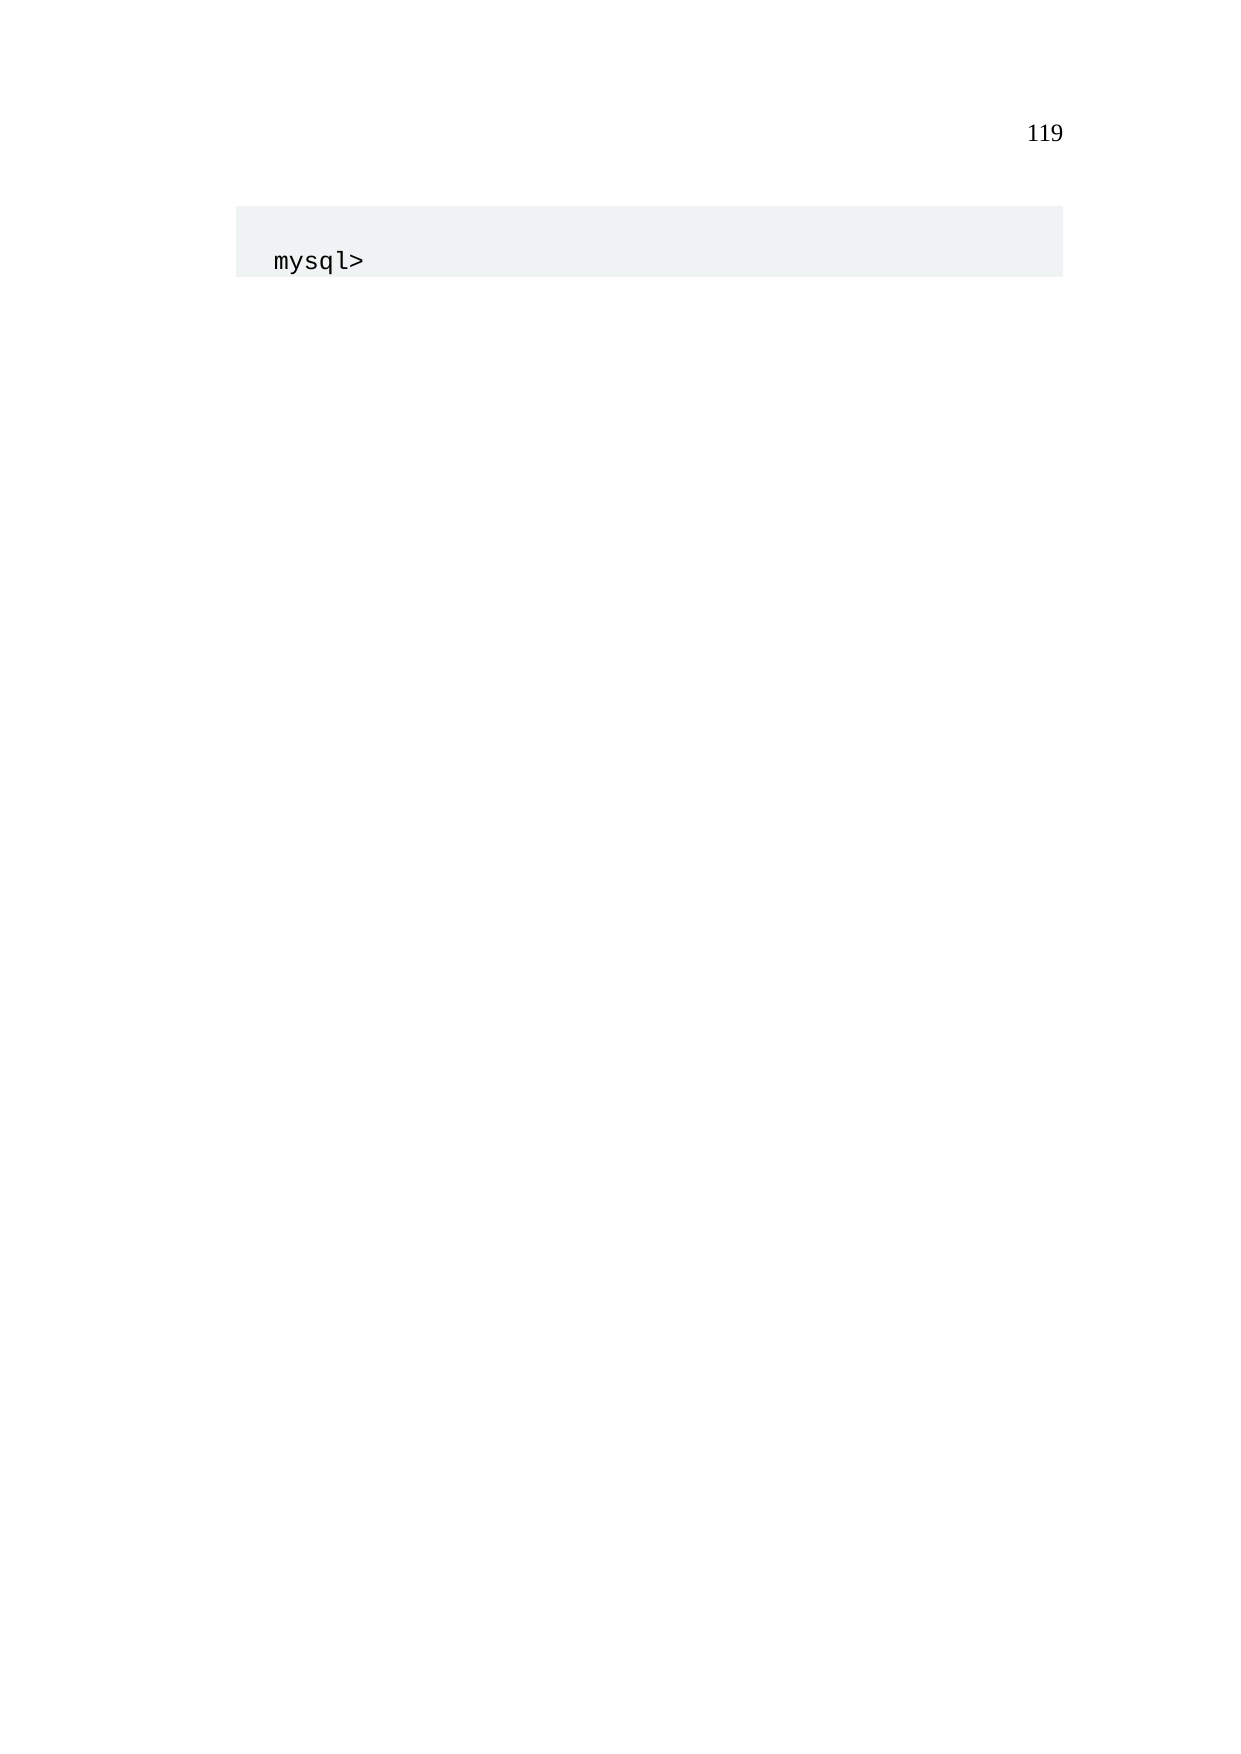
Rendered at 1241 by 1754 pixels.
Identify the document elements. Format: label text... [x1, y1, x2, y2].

list mysql> [236, 248, 1063, 277]
